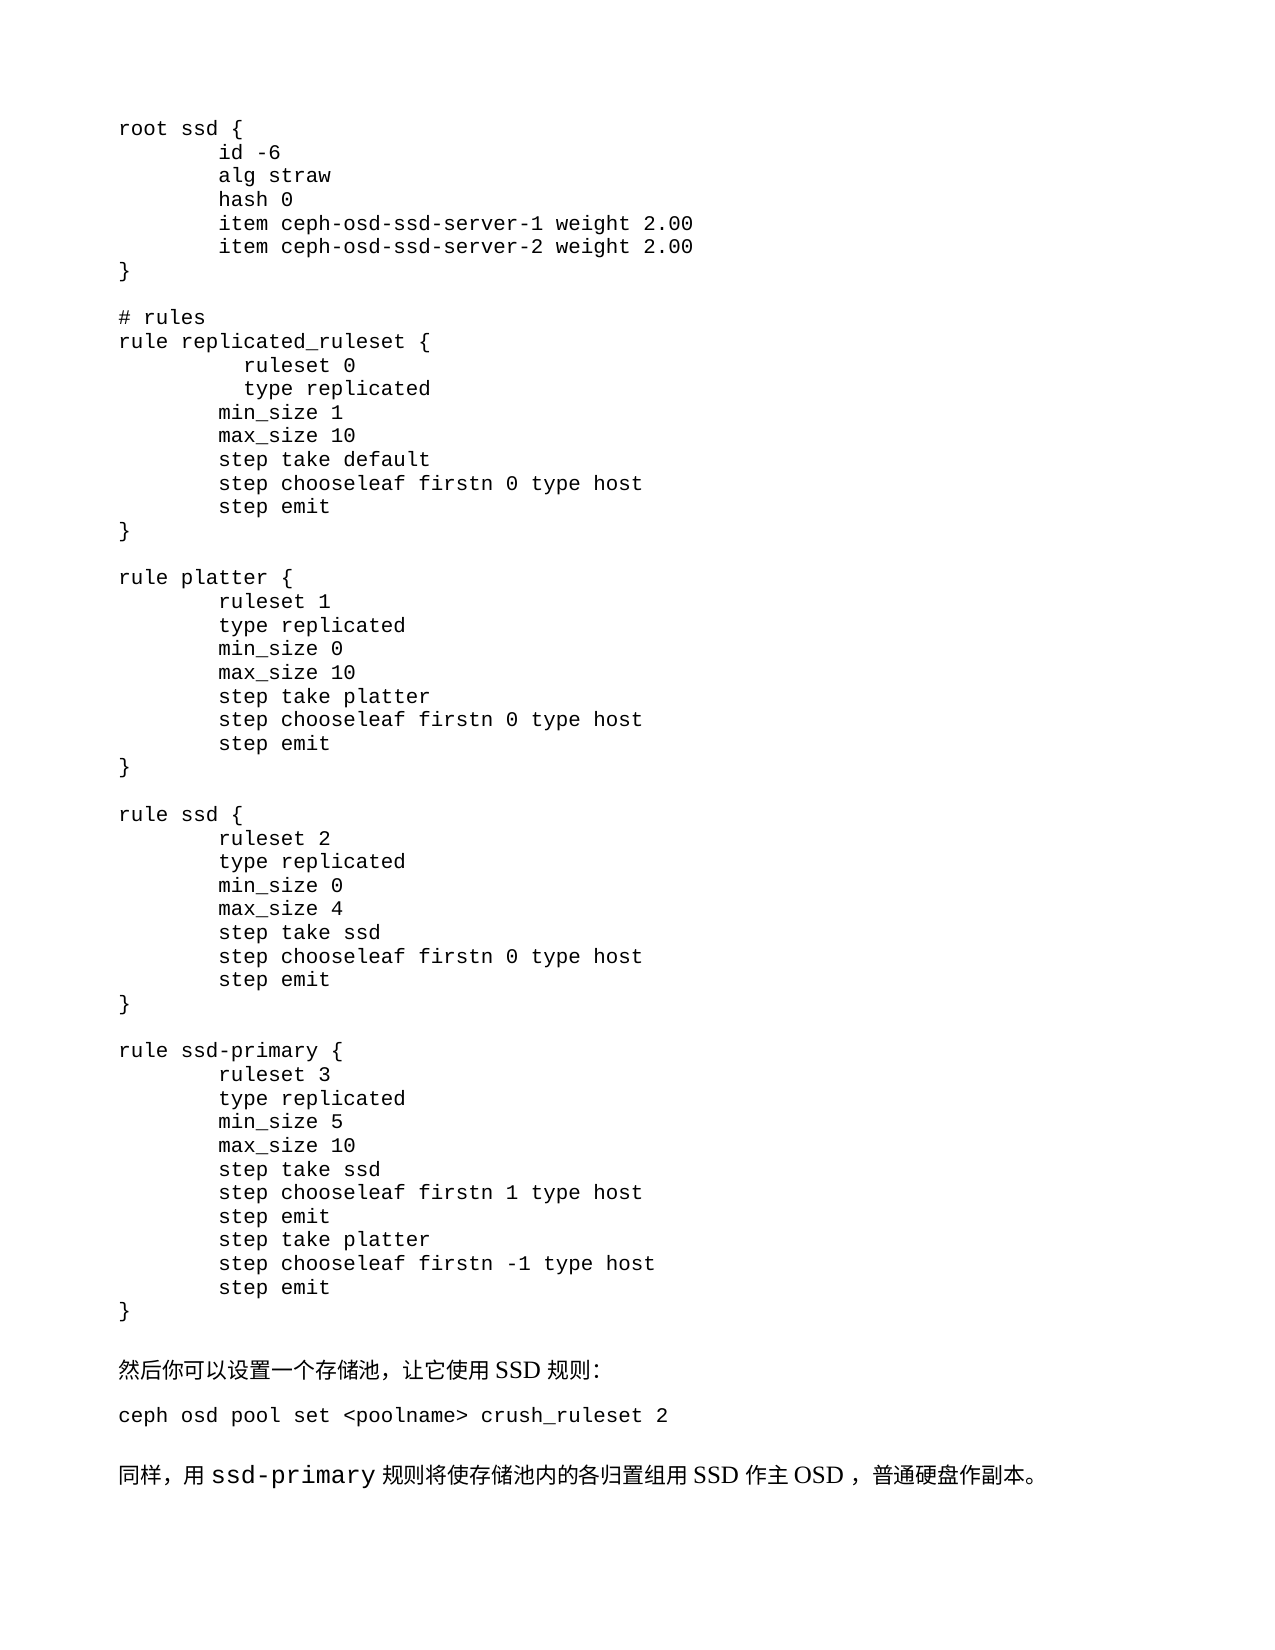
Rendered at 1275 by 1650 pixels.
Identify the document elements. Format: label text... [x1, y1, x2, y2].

text ceph osd pool set <poolname> crush_ruleset 2 [118, 1405, 1157, 1428]
text item ceph-osd-ssd-server-1 weight 2.00 [118, 213, 1157, 236]
text max_size 10 [118, 662, 1157, 686]
text min_size 0 [118, 638, 1157, 662]
text step take platter [118, 686, 1157, 709]
text rule replicated_ruleset { [118, 331, 1157, 354]
text step chooseleaf firstn -1 type host [118, 1253, 1157, 1277]
text step emit [118, 496, 1157, 520]
text rule ssd-primary { [118, 1040, 1157, 1064]
text type replicated [118, 378, 1157, 402]
text root ssd { [118, 118, 1157, 142]
text step chooseleaf firstn 1 type host [118, 1182, 1157, 1206]
text rule platter { [118, 567, 1157, 591]
text step emit [118, 1277, 1157, 1300]
text } [118, 993, 1157, 1017]
text step chooseleaf firstn 0 type host [118, 473, 1157, 496]
text type replicated [118, 615, 1157, 638]
text type replicated [118, 851, 1157, 875]
text } [118, 1300, 1157, 1324]
text step take ssd [118, 922, 1157, 946]
text min_size 5 [118, 1111, 1157, 1135]
text max_size 4 [118, 898, 1157, 922]
text step chooseleaf firstn 0 type host [118, 946, 1157, 969]
text step emit [118, 969, 1157, 993]
text } [118, 520, 1157, 544]
text # rules [118, 307, 1157, 331]
text item ceph-osd-ssd-server-2 weight 2.00 [118, 236, 1157, 260]
text ruleset 2 [118, 827, 1157, 851]
text step take default [118, 449, 1157, 473]
text 然后你可以设置一个存储池，让它使用 SSD 规则： [118, 1353, 1157, 1385]
text ruleset 0 [118, 354, 1157, 378]
text id -6 [118, 142, 1157, 165]
text } [118, 757, 1157, 780]
text alg straw [118, 165, 1157, 189]
text step take ssd [118, 1158, 1157, 1182]
text hash 0 [118, 189, 1157, 213]
text min_size 0 [118, 875, 1157, 898]
text rule ssd { [118, 804, 1157, 827]
text step chooseleaf firstn 0 type host [118, 709, 1157, 733]
text } [118, 260, 1157, 284]
text 同样，用 ssd-primary 规则将使存储池内的各归置组用 SSD 作主 OSD ，普通硬盘作副本。 [118, 1458, 1157, 1491]
text ruleset 3 [118, 1064, 1157, 1088]
text step emit [118, 1206, 1157, 1229]
text type replicated [118, 1088, 1157, 1111]
text max_size 10 [118, 1135, 1157, 1158]
text step emit [118, 733, 1157, 757]
text step take platter [118, 1229, 1157, 1253]
text min_size 1 [118, 402, 1157, 426]
text max_size 10 [118, 426, 1157, 449]
text ruleset 1 [118, 591, 1157, 615]
